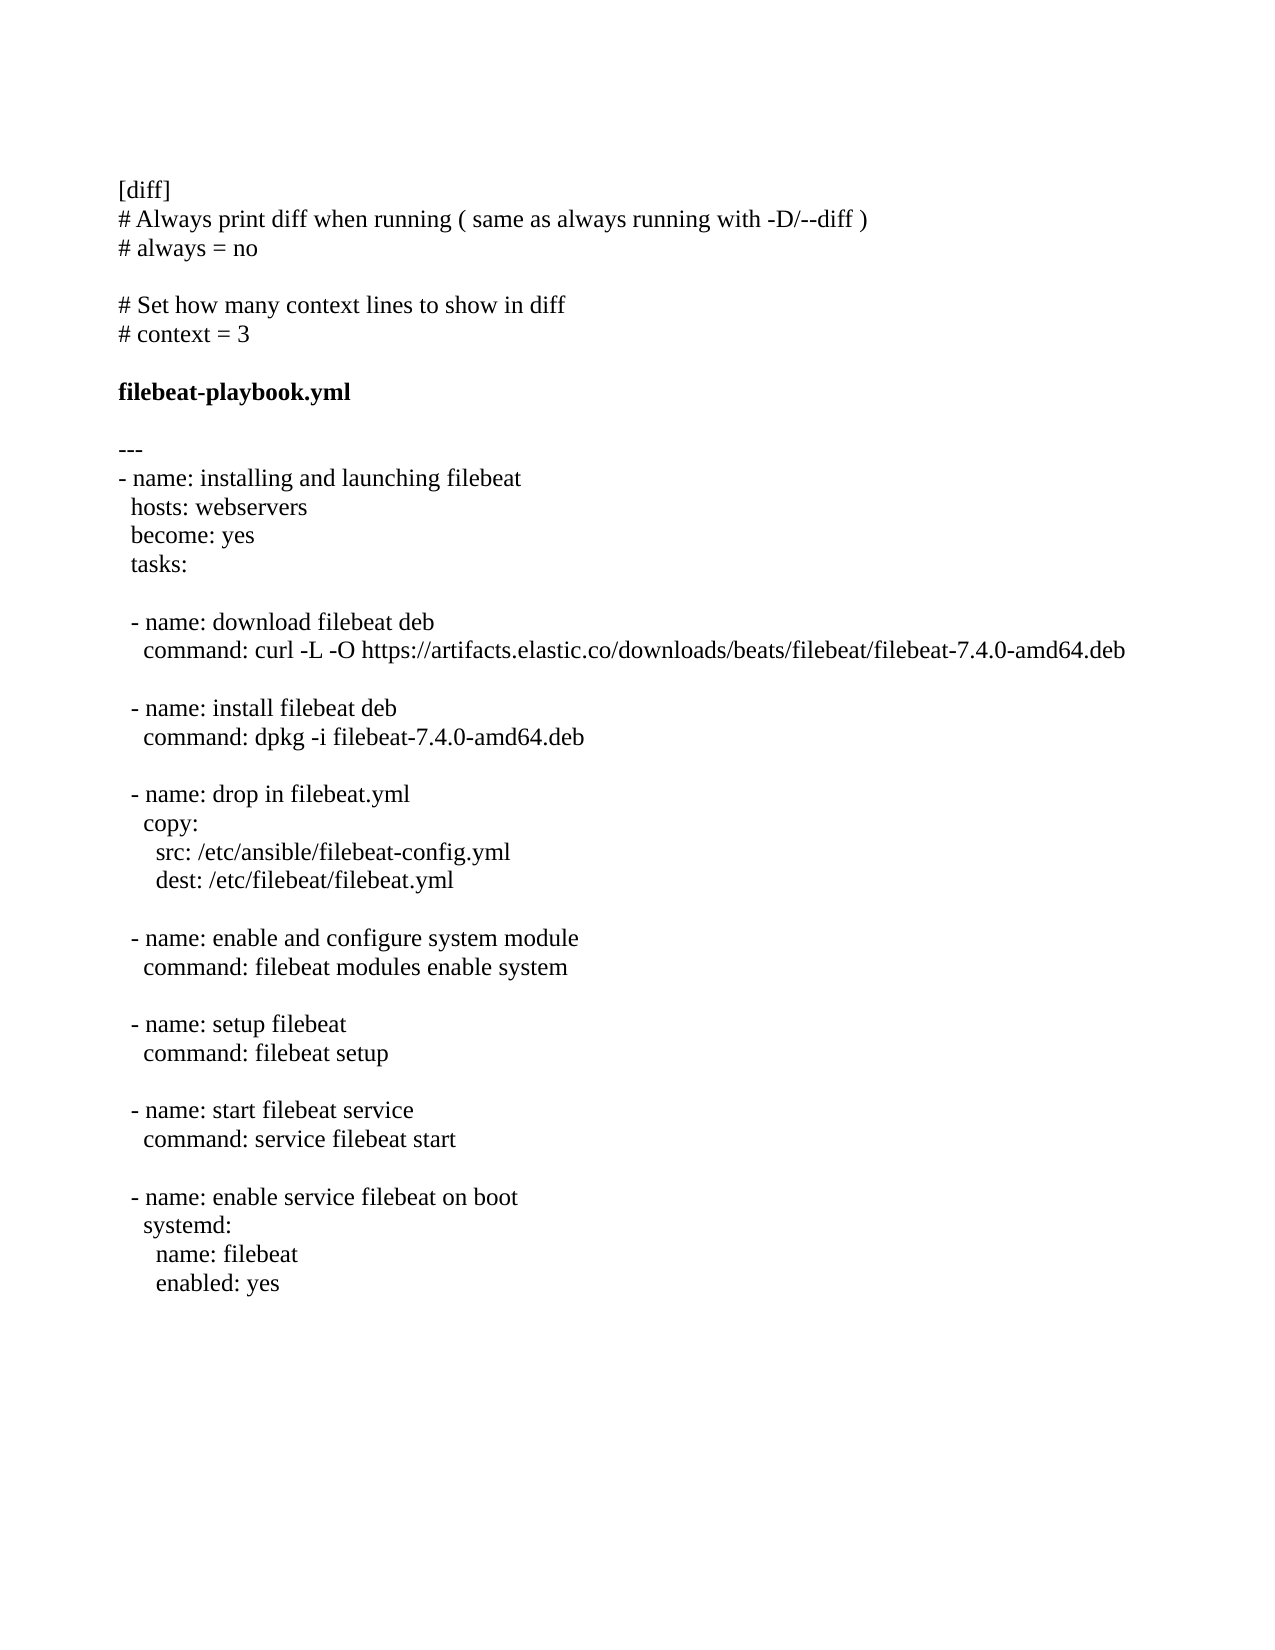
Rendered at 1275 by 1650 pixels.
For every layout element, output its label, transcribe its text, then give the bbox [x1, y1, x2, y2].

text # context = 3 [118, 319, 1157, 348]
text src: /etc/ansible/filebeat-config.yml [118, 837, 1157, 866]
text - name: install filebeat deb [118, 693, 1157, 722]
text # always = no [118, 233, 1157, 262]
text - name: setup filebeat [118, 1009, 1157, 1038]
text - name: drop in filebeat.yml [118, 779, 1157, 808]
text become: yes [118, 521, 1157, 549]
text command: dpkg -i filebeat-7.4.0-amd64.deb [118, 722, 1157, 751]
text command: service filebeat start [118, 1124, 1157, 1153]
text dest: /etc/filebeat/filebeat.yml [118, 866, 1157, 894]
text [diff] [118, 176, 1157, 204]
text --- [118, 434, 1157, 463]
text command: filebeat modules enable system [118, 952, 1157, 981]
text command: curl -L -O https://artifacts.elastic.co/downloads/beats/filebeat/filebeat-7.4.0-amd64.deb [118, 636, 1157, 664]
text - name: enable and configure system module [118, 923, 1157, 952]
text name: filebeat [118, 1239, 1157, 1268]
text # Always print diff when running ( same as always running with -D/--diff ) [118, 204, 1157, 233]
text - name: start filebeat service [118, 1096, 1157, 1124]
text filebeat-playbook.yml [118, 377, 1157, 406]
text - name: download filebeat deb [118, 607, 1157, 636]
text - name: enable service filebeat on boot [118, 1182, 1157, 1211]
text copy: [118, 808, 1157, 837]
text tasks: [118, 549, 1157, 578]
text hosts: webservers [118, 492, 1157, 521]
text - name: installing and launching filebeat [118, 463, 1157, 492]
text systemd: [118, 1211, 1157, 1239]
text enabled: yes [118, 1268, 1157, 1297]
text command: filebeat setup [118, 1038, 1157, 1067]
text # Set how many context lines to show in diff [118, 291, 1157, 319]
